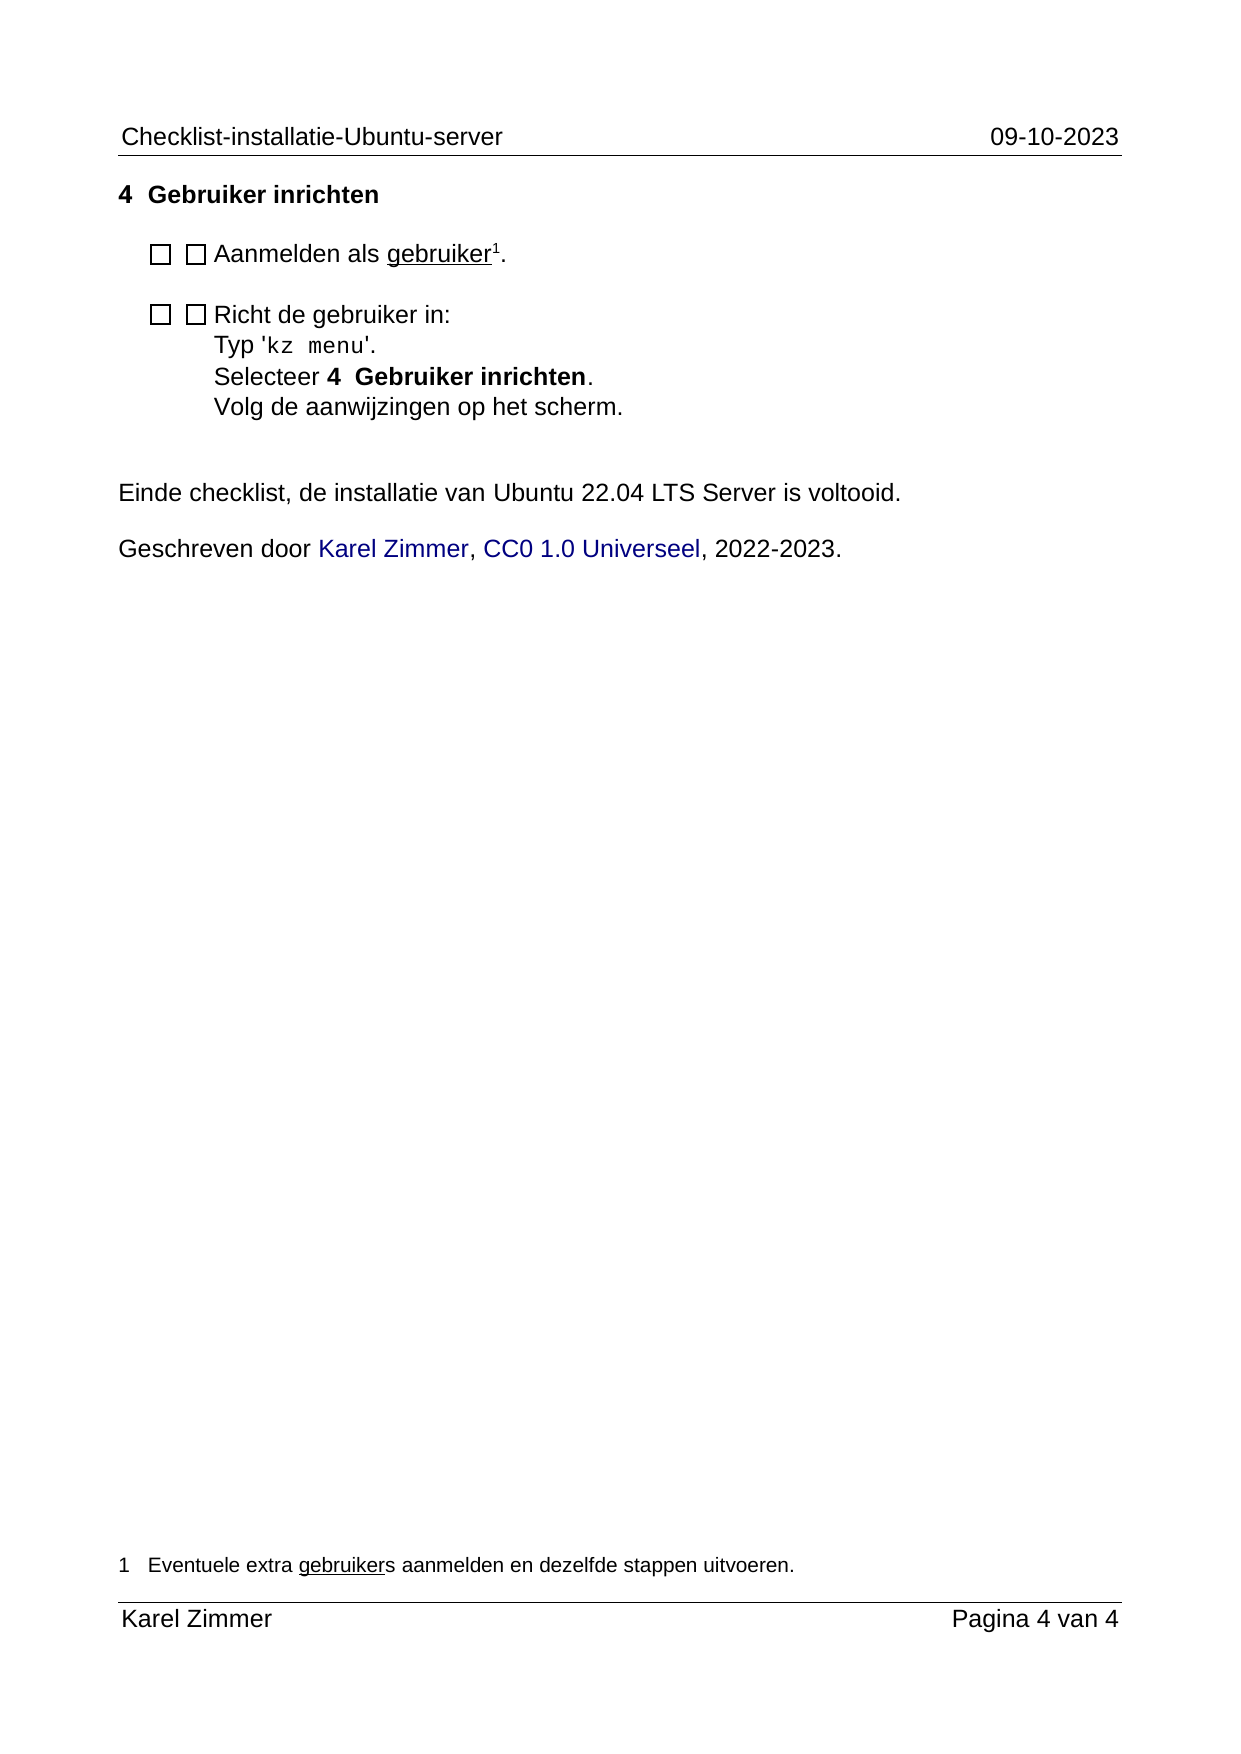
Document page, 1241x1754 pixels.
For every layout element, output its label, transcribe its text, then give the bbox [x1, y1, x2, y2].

table_cell [142, 330, 177, 362]
table_header [177, 239, 213, 269]
table_cell [177, 362, 213, 392]
table_header [142, 239, 177, 269]
table_cell Typ 'kz menu'. [213, 330, 1122, 362]
table_header [118, 239, 142, 269]
table_cell [213, 269, 1122, 300]
table_cell [142, 362, 177, 392]
table_cell [177, 269, 213, 300]
text Einde checklist, de installatie van Ubuntu 22.04 LTS Server is voltooid. [118, 478, 1122, 507]
table_cell [142, 392, 177, 422]
table_cell [118, 362, 142, 392]
table_cell [118, 300, 142, 330]
table_cell Selecteer 4 Gebruiker inrichten. [213, 362, 1122, 392]
table_cell [118, 330, 142, 362]
table_cell [142, 269, 177, 300]
list Gebruiker inrichten [118, 177, 1122, 211]
table_cell [118, 392, 142, 422]
table_cell [177, 330, 213, 362]
table_cell Volg de aanwijzingen op het scherm. [213, 392, 1122, 422]
table_cell Richt de gebruiker in: [213, 300, 1122, 330]
table_header Aanmelden als gebruiker. [213, 239, 1122, 269]
table_cell [177, 300, 213, 330]
table_cell [177, 392, 213, 422]
table_cell [142, 300, 177, 330]
table_cell [118, 269, 142, 300]
text Geschreven door Karel Zimmer, CC0 1.0 Universeel, 2022-2023. [118, 534, 1122, 563]
